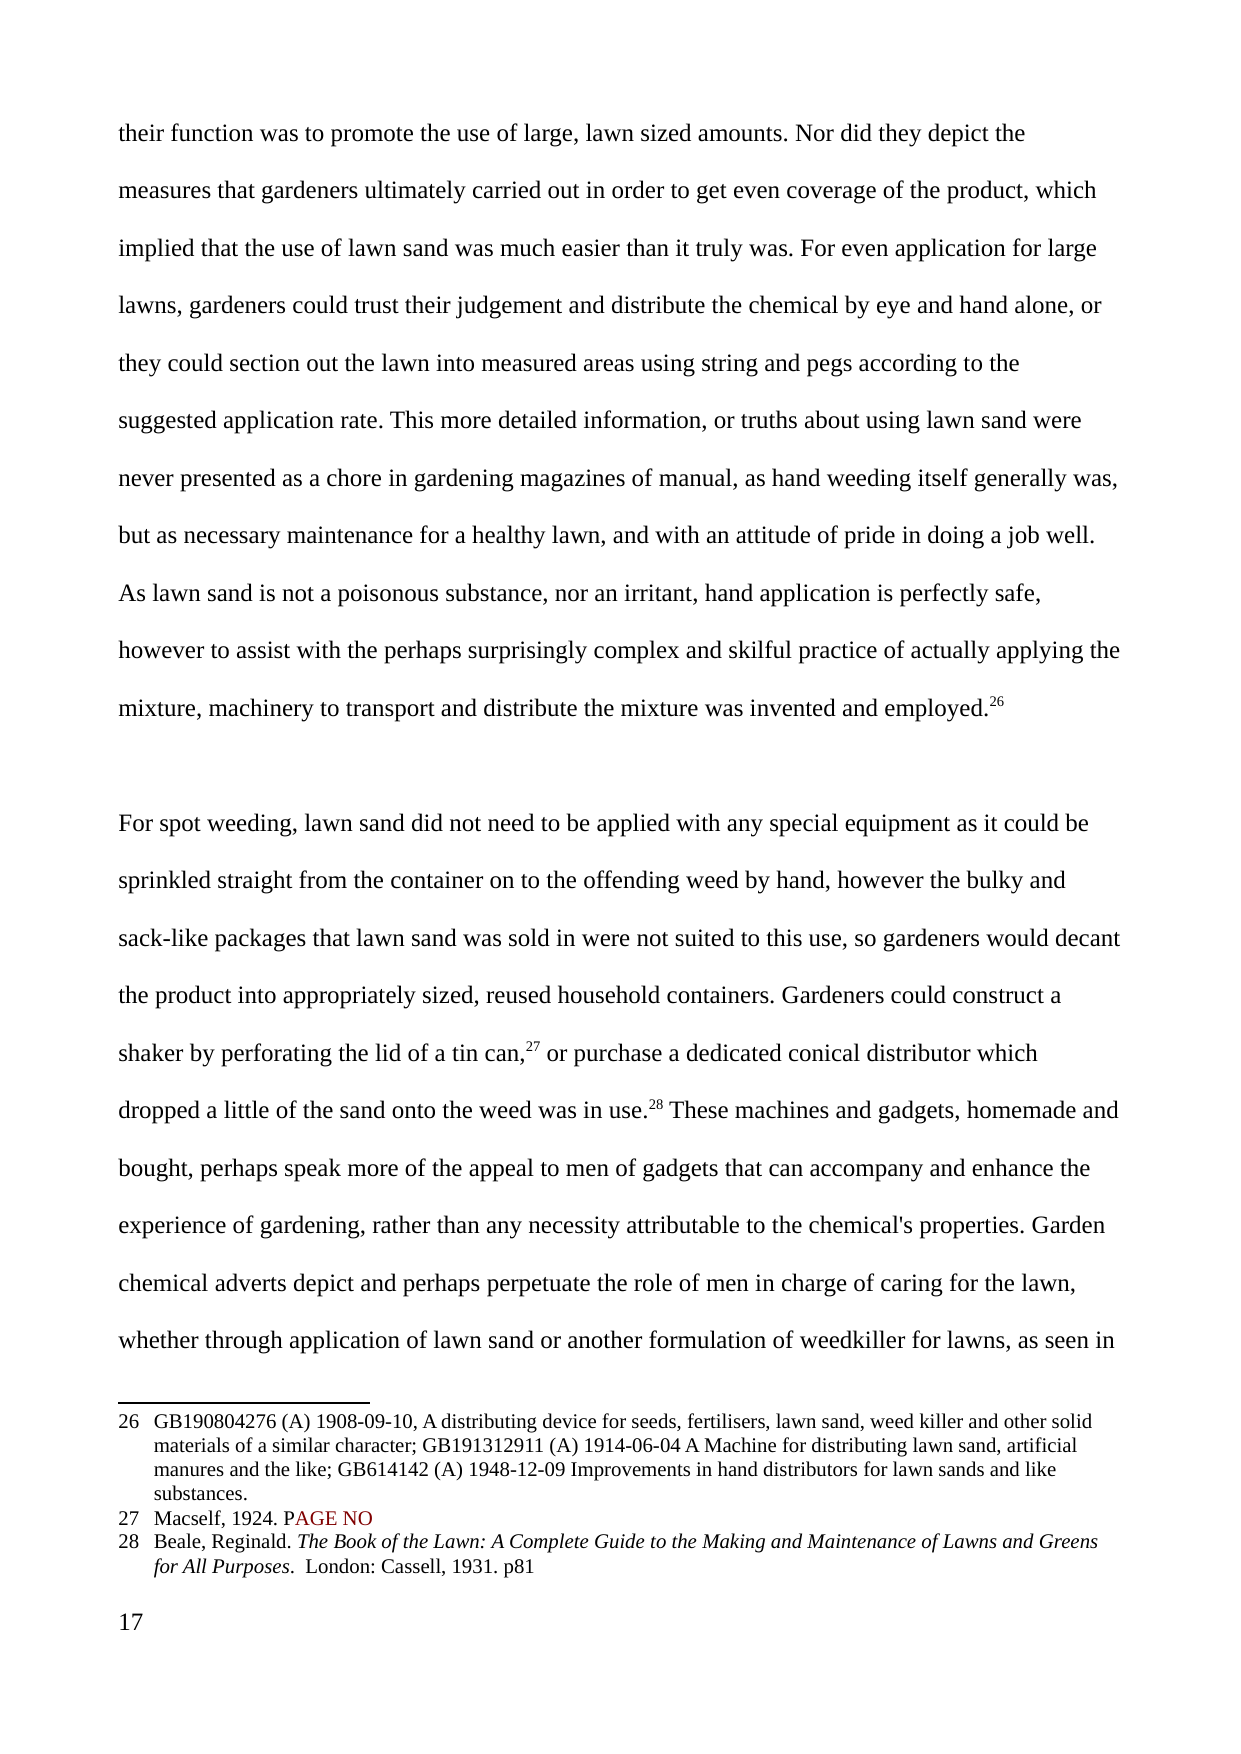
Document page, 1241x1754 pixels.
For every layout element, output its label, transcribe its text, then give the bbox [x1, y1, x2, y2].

text Beale, Reginald. The Book of the Lawn: A Complete Guide to the Making and Maintenance of Lawns and Greens for All Purposes. London: Cassell, 1931. p81 [118, 1529, 1122, 1578]
text their function was to promote the use of large, lawn sized amounts. Nor did they depict the measures that gardeners ultimately carried out in order to get even coverage of the product, which implied that the use of lawn sand was much easier than it truly was. For even application for large lawns, gardeners could trust their judgement and distribute the chemical by eye and hand alone, or they could section out the lawn into measured areas using string and pegs according to the suggested application rate. This more detailed information, or truths about using lawn sand were never presented as a chore in gardening magazines of manual, as hand weeding itself generally was, but as necessary maintenance for a healthy lawn, and with an attitude of pride in doing a job well. As lawn sand is not a poisonous substance, nor an irritant, hand application is perfectly safe, however to assist with the perhaps surprisingly complex and skilful practice of actually applying the mixture, machinery to transport and distribute the mixture was invented and employed. [118, 118, 1122, 722]
text GB190804276 (A) 1908-09-10, A distributing device for seeds, fertilisers, lawn sand, weed killer and other solid materials of a similar character; GB191312911 (A) 1914-06-04 A Machine for distributing lawn sand, artificial manures and the like; GB614142 (A) 1948-12-09 Improvements in hand distributors for lawn sands and like substances. [118, 1409, 1122, 1505]
text Macself, 1924. PAGE NO [118, 1505, 1122, 1529]
text For spot weeding, lawn sand did not need to be applied with any special equipment as it could be sprinkled straight from the container on to the offending weed by hand, however the bulky and sack-like packages that lawn sand was sold in were not suited to this use, so gardeners would decant the product into appropriately sized, reused household containers. Gardeners could construct a shaker by perforating the lid of a tin can, or purchase a dedicated conical distributor which dropped a little of the sand onto the weed was in use. These machines and gadgets, homemade and bought, perhaps speak more of the appeal to men of gadgets that can accompany and enhance the experience of gardening, rather than any necessity attributable to the chemical's properties. Garden chemical adverts depict and perhaps perpetuate the role of men in charge of caring for the lawn, whether through application of lawn sand or another formulation of weedkiller for lawns, as seen in [118, 808, 1122, 1354]
